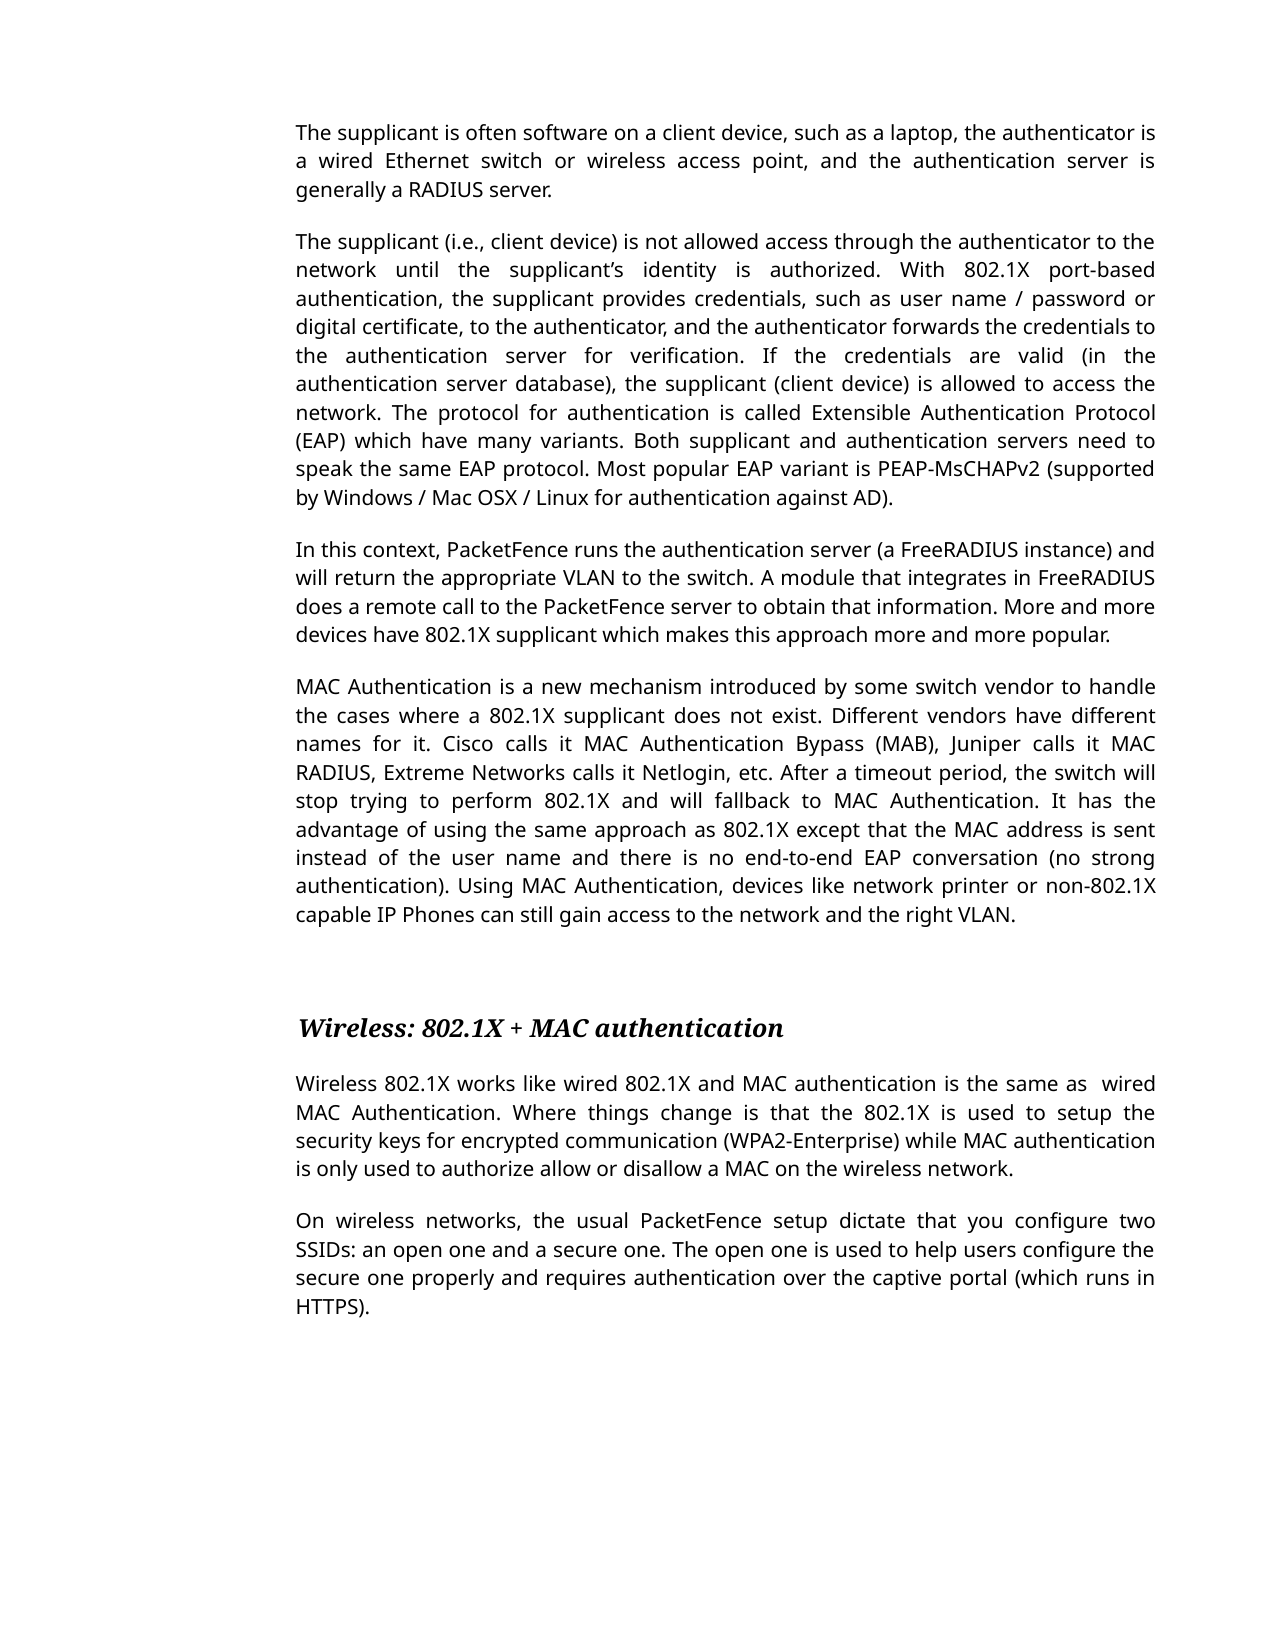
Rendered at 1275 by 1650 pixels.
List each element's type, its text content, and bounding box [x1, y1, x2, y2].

text The supplicant (i.e., client device) is not allowed access through the authenticator to the network until the supplicant’s identity is authorized. With 802.1X port-based authentication, the supplicant provides credentials, such as user name / password or digital certificate, to the authenticator, and the authenticator forwards the credentials to the authentication server for verification. If the credentials are valid (in the authentication server database), the supplicant (client device) is allowed to access the network. The protocol for authentication is called Extensible Authentication Protocol (EAP) which have many variants. Both supplicant and authentication servers need to speak the same EAP protocol. Most popular EAP variant is PEAP-MsCHAPv2 (supported by Windows / Mac OSX / Linux for authentication against AD). [295, 227, 1157, 511]
text In this context, PacketFence runs the authentication server (a FreeRADIUS instance) and will return the appropriate VLAN to the switch. A module that integrates in FreeRADIUS does a remote call to the PacketFence server to obtain that information. More and more devices have 802.1X supplicant which makes this approach more and more popular. [295, 535, 1157, 649]
text The supplicant is often software on a client device, such as a laptop, the authenticator is a wired Ethernet switch or wireless access point, and the authentication server is generally a RADIUS server. [295, 118, 1157, 203]
text MAC Authentication is a new mechanism introduced by some switch vendor to handle the cases where a 802.1X supplicant does not exist. Different vendors have different names for it. Cisco calls it MAC Authentication Bypass (MAB), Juniper calls it MAC RADIUS, Extreme Networks calls it Netlogin, etc. After a timeout period, the switch will stop trying to perform 802.1X and will fallback to MAC Authentication. It has the advantage of using the same approach as 802.1X except that the MAC address is sent instead of the user name and there is no end-to-end EAP conversation (no strong authentication). Using MAC Authentication, devices like network printer or non-802.1X capable IP Phones can still gain access to the network and the right VLAN. [295, 672, 1157, 928]
text On wireless networks, the usual PacketFence setup dictate that you configure two SSIDs: an open one and a secure one. The open one is used to help users configure the secure one properly and requires authentication over the captive portal (which runs in HTTPS). [295, 1207, 1157, 1320]
text Wireless 802.1X works like wired 802.1X and MAC authentication is the same as wired MAC Authentication. Where things change is that the 802.1X is used to setup the security keys for encrypted communication (WPA2-Enterprise) while MAC authentication is only used to authorize allow or disallow a MAC on the wireless network. [295, 1069, 1157, 1183]
subtitle Wireless: 802.1X + MAC authentication [260, 1011, 1157, 1044]
